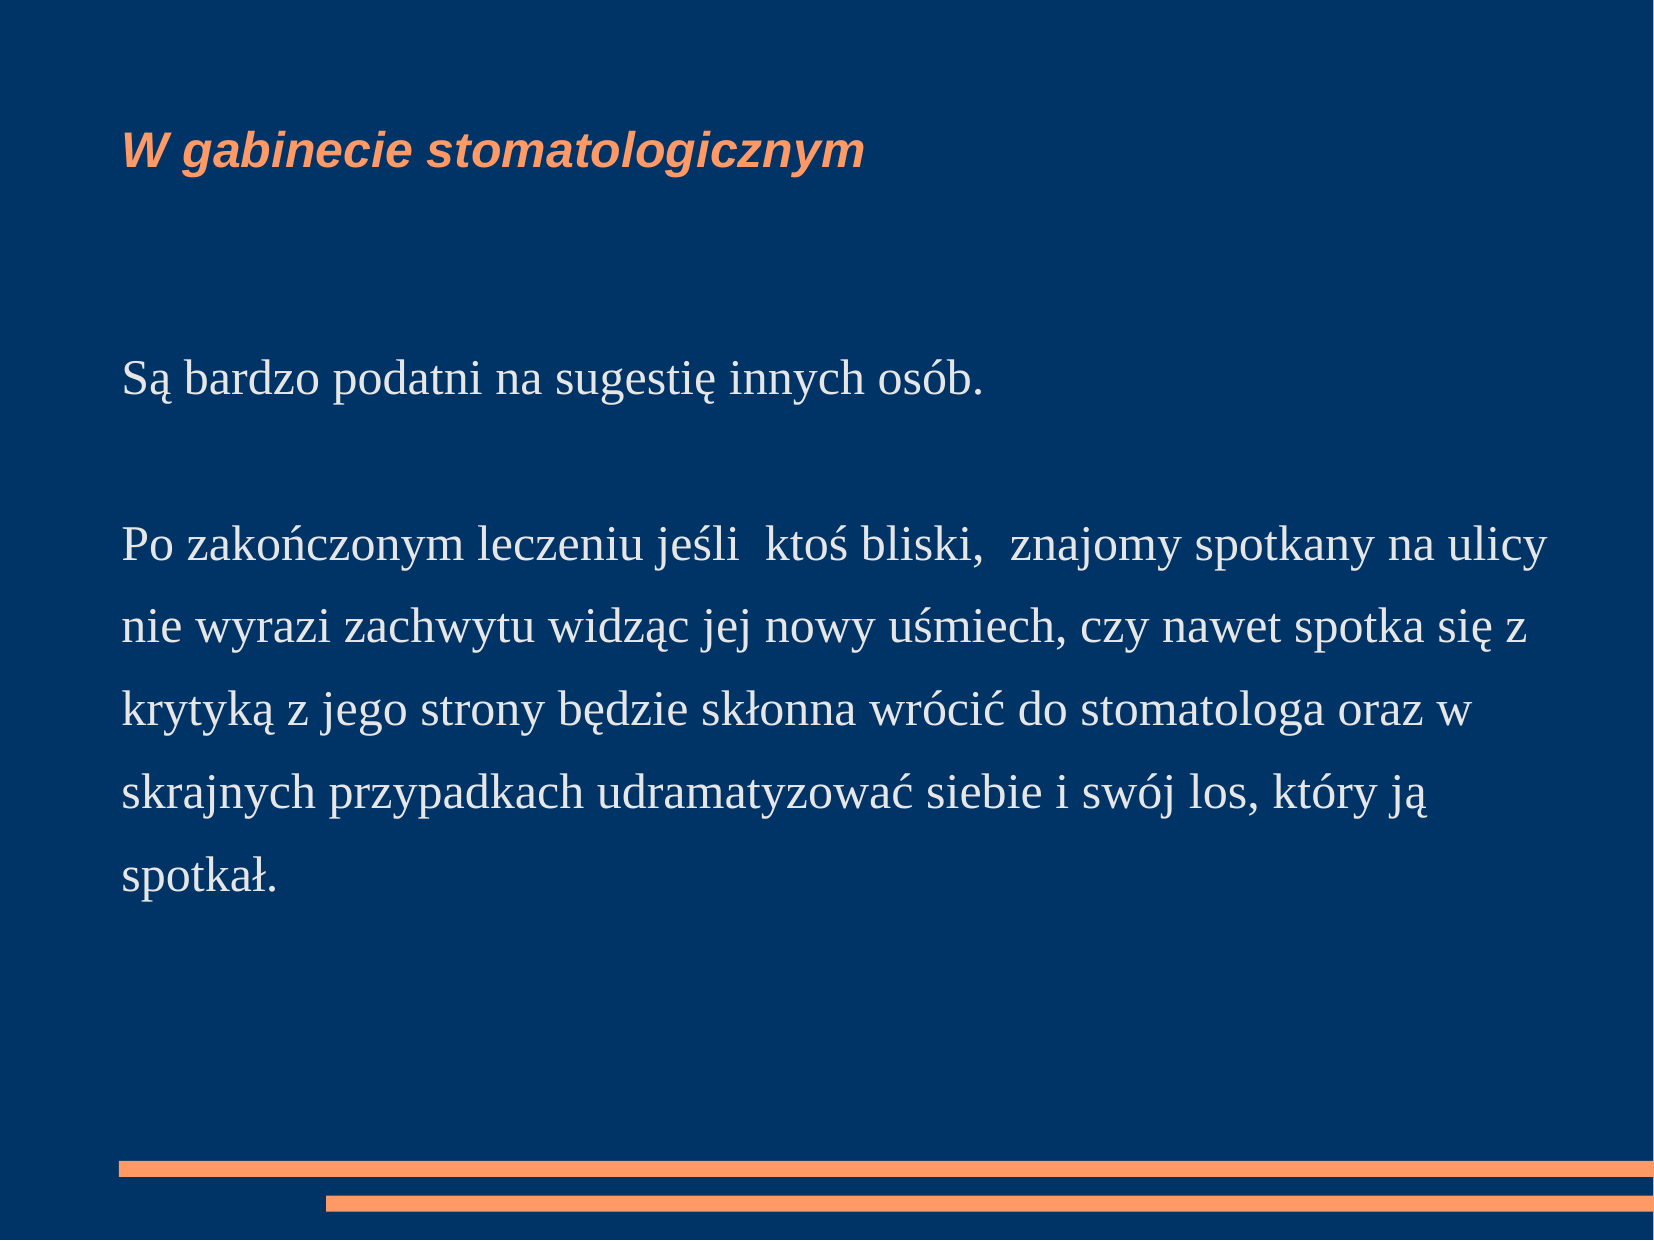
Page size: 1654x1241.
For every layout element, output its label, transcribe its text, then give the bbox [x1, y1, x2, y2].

title W gabinecie stomatologicznym [121, 46, 1534, 254]
list Są bardzo podatni na sugestię innych osób. Po zakończonym leczeniu jeśli ktoś bliski, znajomy spotkany na ulicy nie wyrazi zachwytu widząc jej nowy uśmiech, czy nawet spotka się z krytyką z jego strony będzie skłonna wrócić do stomatologa oraz w skrajnych przypadkach udramatyzować siebie i swój los, który ją spotkał. [121, 322, 1561, 1132]
